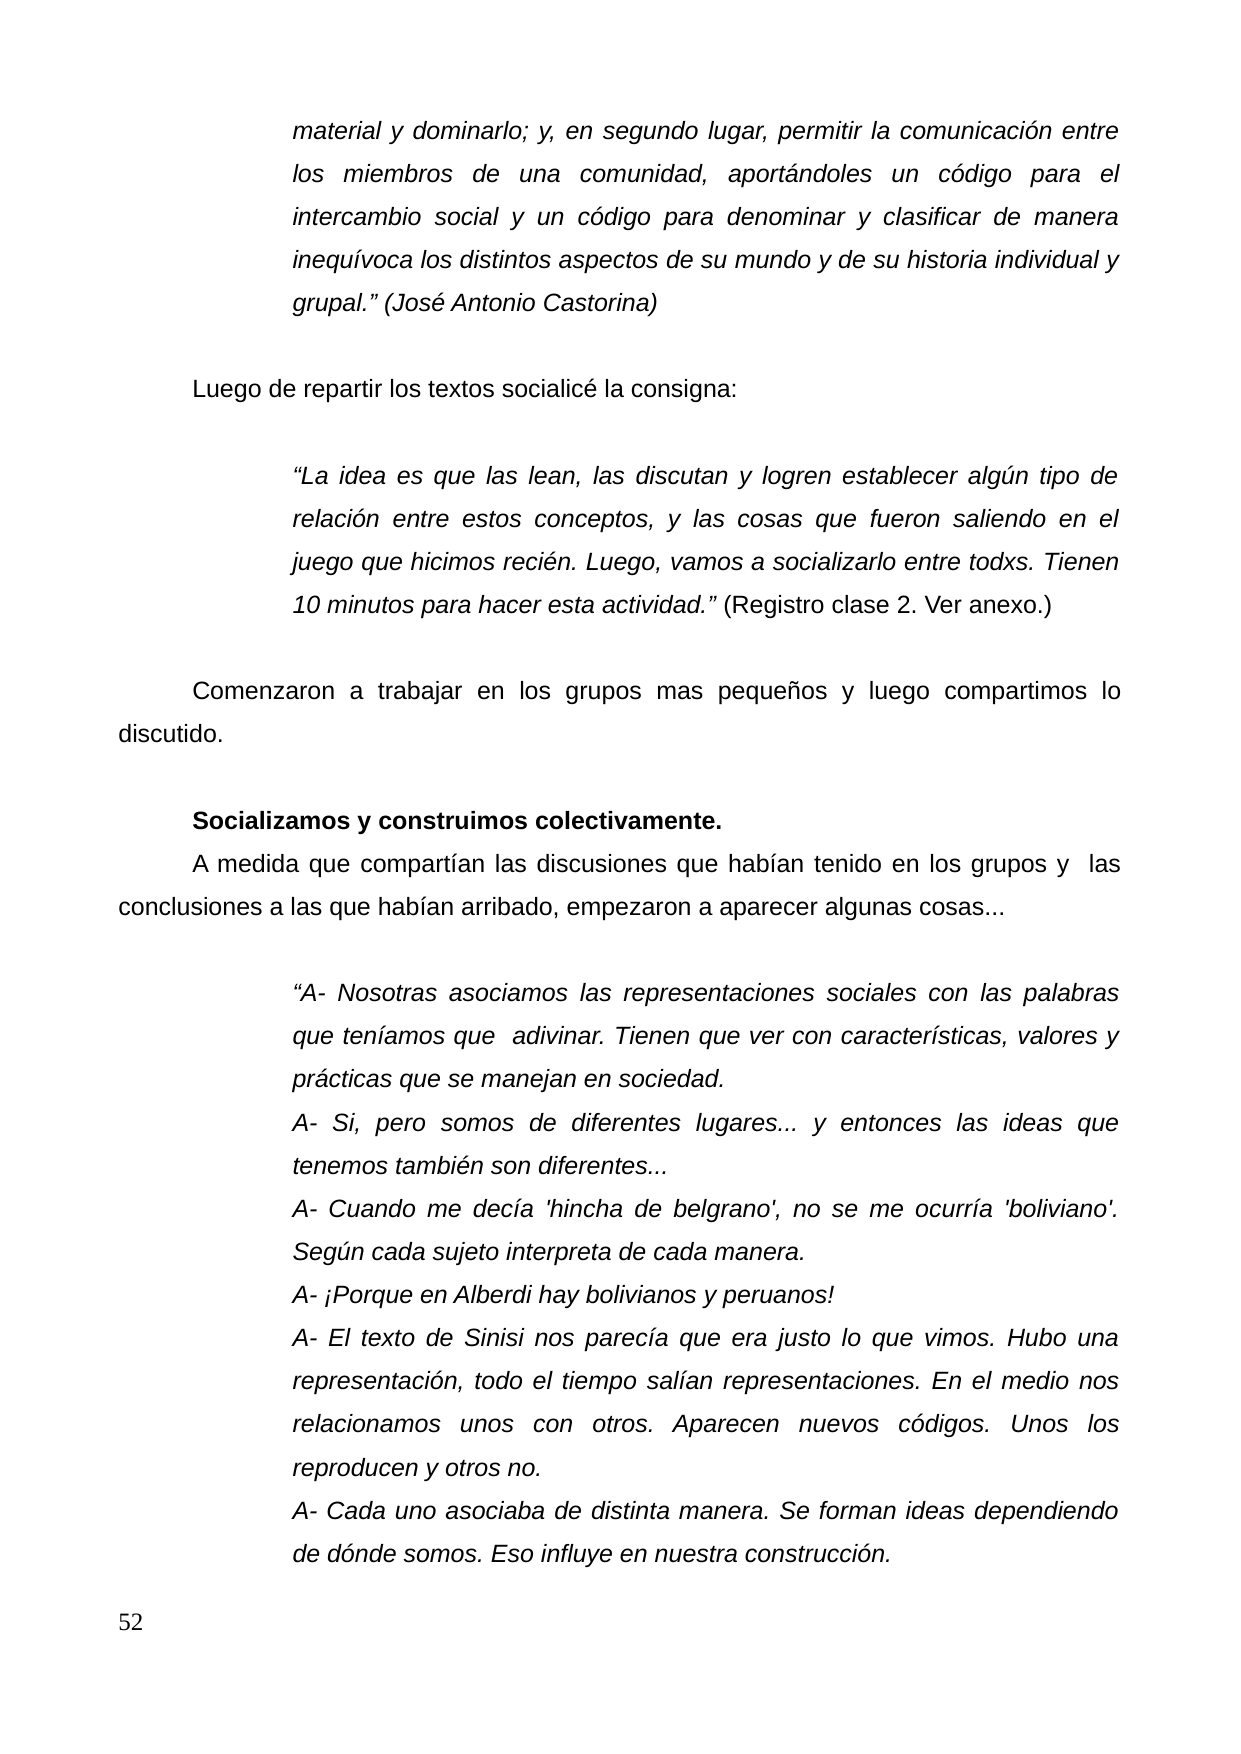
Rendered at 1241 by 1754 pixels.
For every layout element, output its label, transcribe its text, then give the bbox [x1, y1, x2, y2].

text “A- Nosotras asociamos las representaciones sociales con las palabras que teníamos que adivinar. Tienen que ver con características, valores y prácticas que se manejan en sociedad. [292, 978, 1123, 1093]
text Comenzaron a trabajar en los grupos mas pequeños y luego compartimos lo discutido. [118, 676, 1123, 748]
text A- ¡Porque en Alberdi hay bolivianos y peruanos! [292, 1280, 1123, 1309]
text “La idea es que las lean, las discutan y logren establecer algún tipo de relación entre estos conceptos, y las cosas que fueron saliendo en el juego que hicimos recién. Luego, vamos a socializarlo entre todxs. Tienen 10 minutos para hacer esta actividad.” (Registro clase 2. Ver anexo.) [292, 461, 1123, 619]
text A- Si, pero somos de diferentes lugares... y entonces las ideas que tenemos también son diferentes... [292, 1107, 1123, 1179]
text A- El texto de Sinisi nos parecía que era justo lo que vimos. Hubo una representación, todo el tiempo salían representaciones. En el medio nos relacionamos unos con otros. Aparecen nuevos códigos. Unos los reproducen y otros no. [292, 1323, 1123, 1481]
text Socializamos y construimos colectivamente. [118, 806, 1123, 834]
text A- Cada uno asociaba de distinta manera. Se forman ideas dependiendo de dónde somos. Eso influye en nuestra construcción. [292, 1496, 1123, 1567]
text A medida que compartían las discusiones que habían tenido en los grupos y las conclusiones a las que habían arribado, empezaron a aparecer algunas cosas... [118, 849, 1123, 921]
text A- Cuando me decía 'hincha de belgrano', no se me ocurría 'boliviano'. Según cada sujeto interpreta de cada manera. [292, 1194, 1123, 1266]
text material y dominarlo; y, en segundo lugar, permitir la comunicación entre los miembros de una comunidad, aportándoles un código para el intercambio social y un código para denominar y clasificar de manera inequívoca los distintos aspectos de su mundo y de su historia individual y grupal.” (José Antonio Castorina) [292, 116, 1123, 317]
text Luego de repartir los textos socialicé la consigna: [118, 374, 1123, 403]
